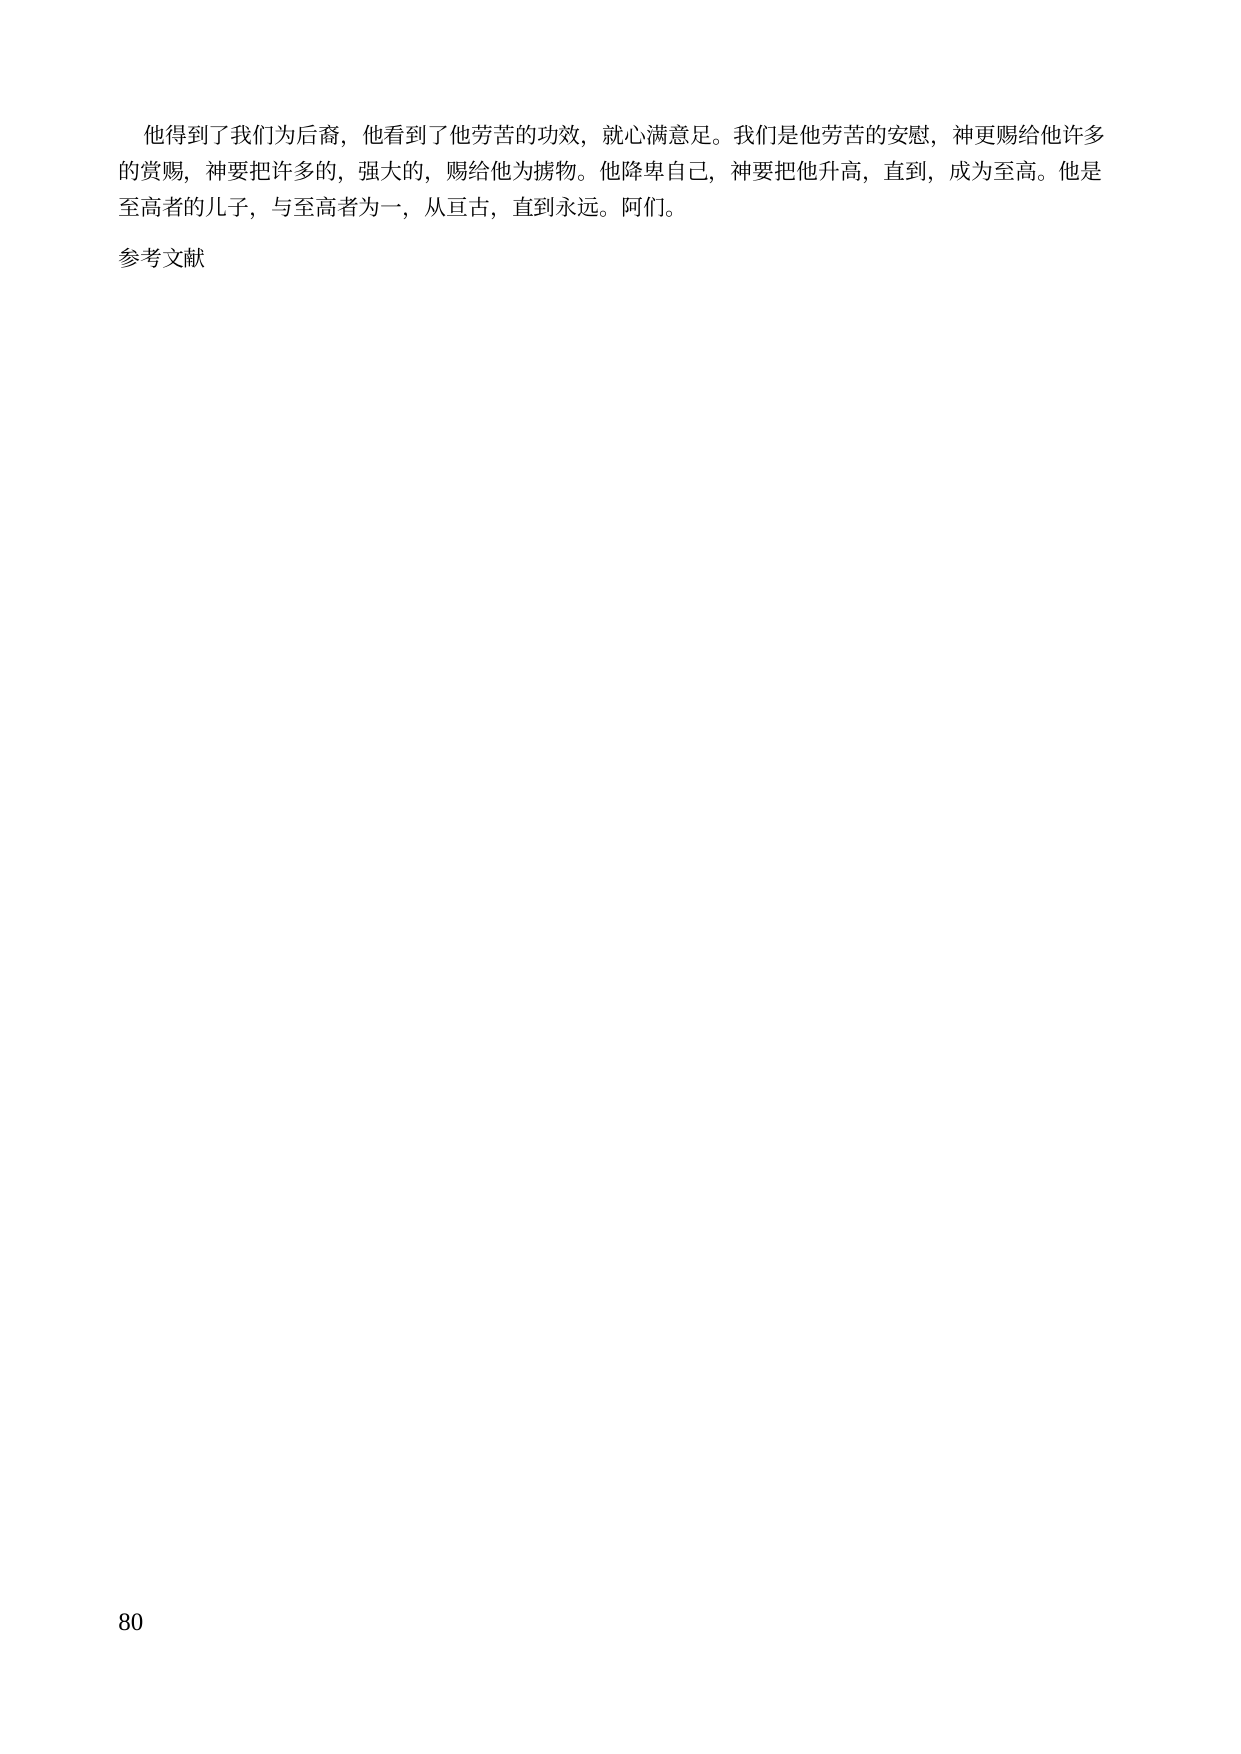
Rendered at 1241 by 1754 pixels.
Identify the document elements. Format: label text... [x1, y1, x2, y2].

text 他得到了我们为后裔，他看到了他劳苦的功效，就心满意足。我们是他劳苦的安慰，神更赐给他许多的赏赐，神要把许多的，强大的，赐给他为掳物。他降卑自己，神要把他升高，直到，成为至高。他是至高者的儿子，与至高者为一，从亘古，直到永远。阿们。 [118, 118, 1122, 222]
text 参考文献 [118, 241, 1122, 273]
